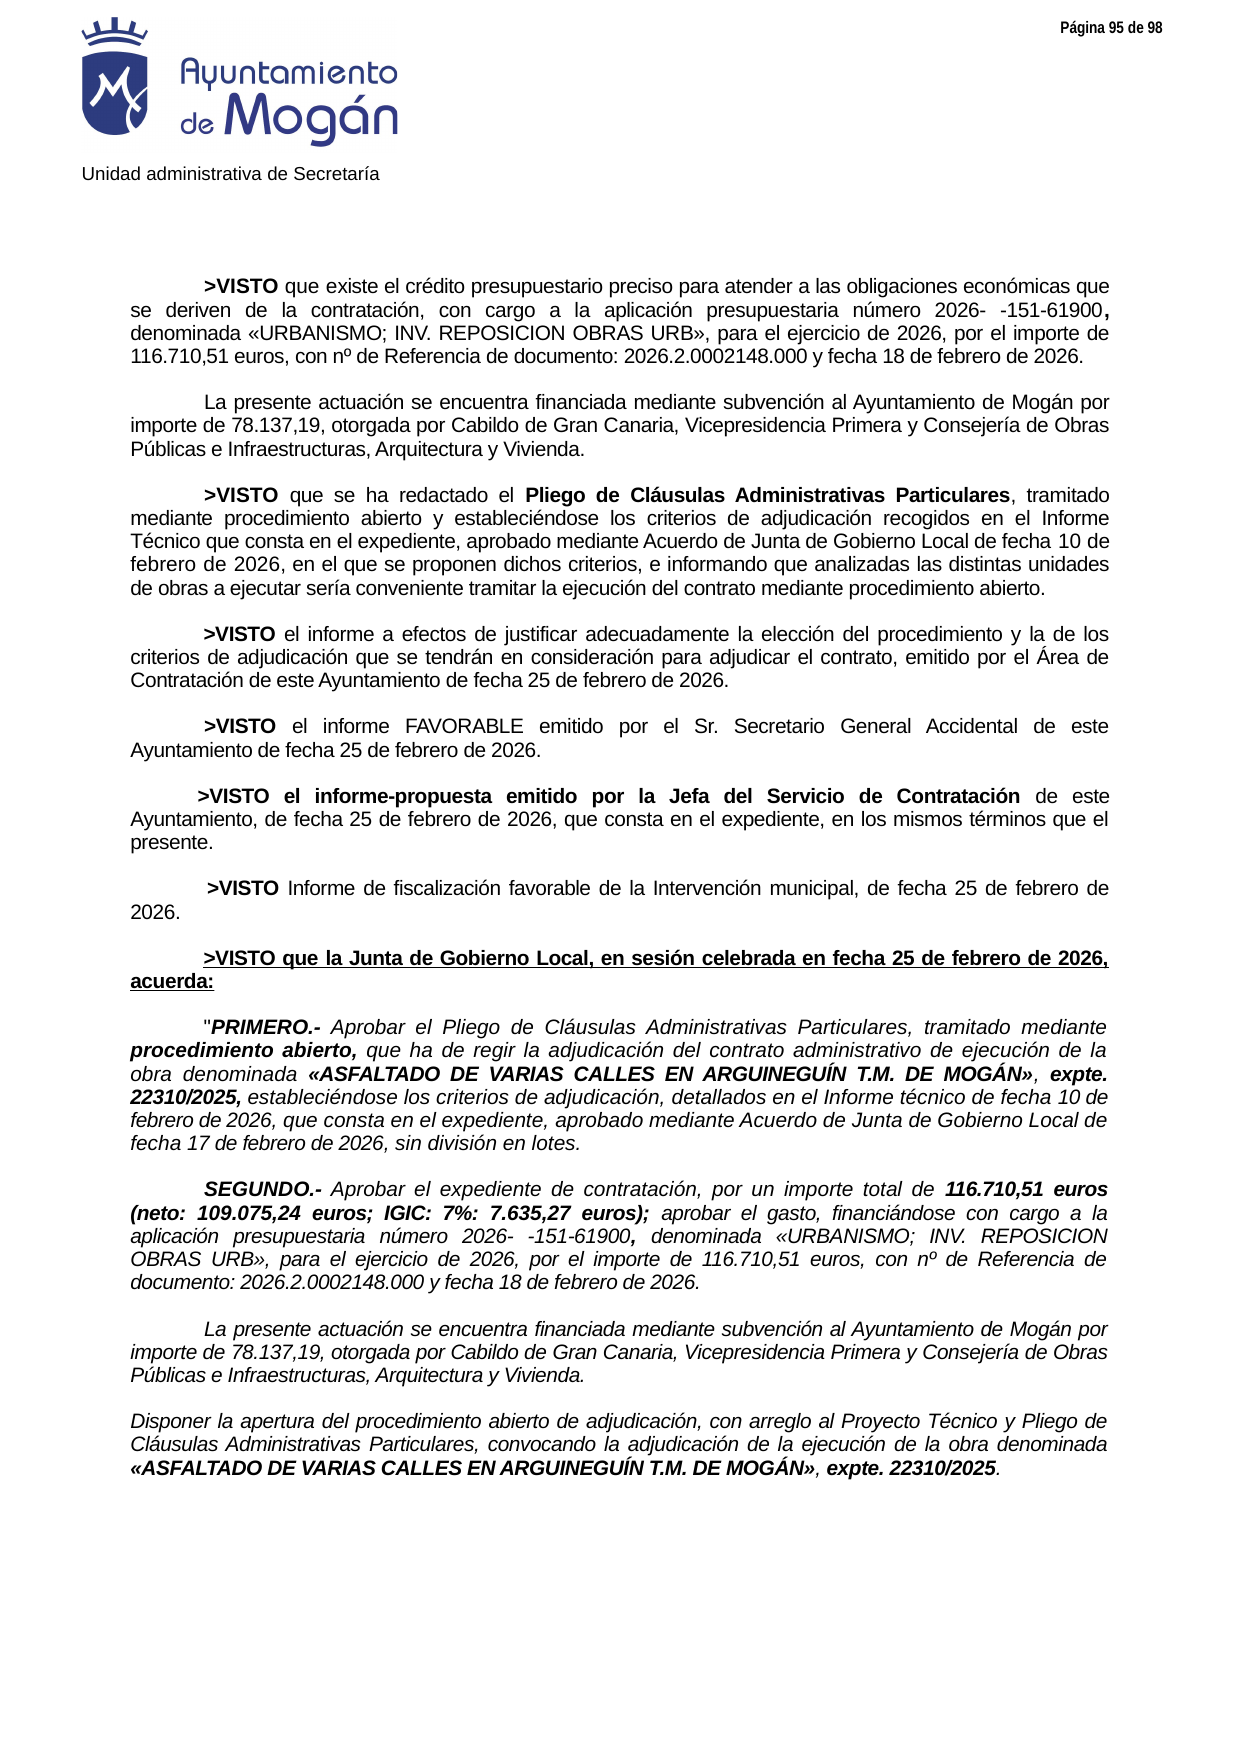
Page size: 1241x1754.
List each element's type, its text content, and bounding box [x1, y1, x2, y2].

text SEGUNDO.- Aprobar el expediente de contratación, por un importe total de 116.710,51 euros (neto: 109.075,24 euros; IGIC: 7%: 7.635,27 euros); aprobar el gasto, financiándose con cargo a la aplicación presupuestaria número 2026- -151-61900, denominada «URBANISMO; INV. REPOSICION OBRAS URB», para el ejercicio de 2026, por el importe de 116.710,51 euros, con nº de Referencia de documento: 2026.2.0002148.000 y fecha 18 de febrero de 2026. [130, 1178, 1110, 1294]
text >VISTO que existe el crédito presupuestario preciso para atender a las obligaciones económicas que se deriven de la contratación, con cargo a la aplicación presupuestaria número 2026- -151-61900, denominada «URBANISMO; INV. REPOSICION OBRAS URB», para el ejercicio de 2026, por el importe de 116.710,51 euros, con nº de Referencia de documento: 2026.2.0002148.000 y fecha 18 de febrero de 2026. [130, 275, 1110, 368]
text La presente actuación se encuentra financiada mediante subvención al Ayuntamiento de Mogán por importe de 78.137,19, otorgada por Cabildo de Gran Canaria, Vicepresidencia Primera y Consejería de Obras Públicas e Infraestructuras, Arquitectura y Vivienda. [130, 391, 1110, 460]
text >VISTO Informe de fiscalización favorable de la Intervención municipal, de fecha 25 de febrero de 2026. [130, 877, 1110, 923]
text >VISTO el informe FAVORABLE emitido por el Sr. Secretario General Accidental de este Ayuntamiento de fecha 25 de febrero de 2026. [130, 715, 1110, 761]
text >VISTO que la Junta de Gobierno Local, en sesión celebrada en fecha 25 de febrero de 2026, acuerda: [130, 946, 1110, 993]
text La presente actuación se encuentra financiada mediante subvención al Ayuntamiento de Mogán por importe de 78.137,19, otorgada por Cabildo de Gran Canaria, Vicepresidencia Primera y Consejería de Obras Públicas e Infraestructuras, Arquitectura y Vivienda. [130, 1317, 1110, 1387]
text >VISTO que se ha redactado el Pliego de Cláusulas Administrativas Particulares, tramitado mediante procedimiento abierto y estableciéndose los criterios de adjudicación recogidos en el Informe Técnico que consta en el expediente, aprobado mediante Acuerdo de Junta de Gobierno Local de fecha 10 de febrero de 2026, en el que se proponen dichos criterios, e informando que analizadas las distintas unidades de obras a ejecutar sería conveniente tramitar la ejecución del contrato mediante procedimiento abierto. [130, 483, 1110, 599]
text >VISTO el informe a efectos de justificar adecuadamente la elección del procedimiento y la de los criterios de adjudicación que se tendrán en consideración para adjudicar el contrato, emitido por el Área de Contratación de este Ayuntamiento de fecha 25 de febrero de 2026. [130, 622, 1110, 692]
text "PRIMERO.- Aprobar el Pliego de Cláusulas Administrativas Particulares, tramitado mediante procedimiento abierto, que ha de regir la adjudicación del contrato administrativo de ejecución de la obra denominada «ASFALTADO DE VARIAS CALLES EN ARGUINEGUÍN T.M. DE MOGÁN», expte. 22310/2025, estableciéndose los criterios de adjudicación, detallados en el Informe técnico de fecha 10 de febrero de 2026, que consta en el expediente, aprobado mediante Acuerdo de Junta de Gobierno Local de fecha 17 de febrero de 2026, sin división en lotes. [130, 1016, 1110, 1155]
text >VISTO el informe-propuesta emitido por la Jefa del Servicio de Contratación de este Ayuntamiento, de fecha 25 de febrero de 2026, que consta en el expediente, en los mismos términos que el presente. [130, 784, 1110, 854]
text Disponer la apertura del procedimiento abierto de adjudicación, con arreglo al Proyecto Técnico y Pliego de Cláusulas Administrativas Particulares, convocando la adjudicación de la ejecución de la obra denominada «ASFALTADO DE VARIAS CALLES EN ARGUINEGUÍN T.M. DE MOGÁN», expte. 22310/2025. [130, 1410, 1110, 1479]
picture [81, 17, 398, 153]
